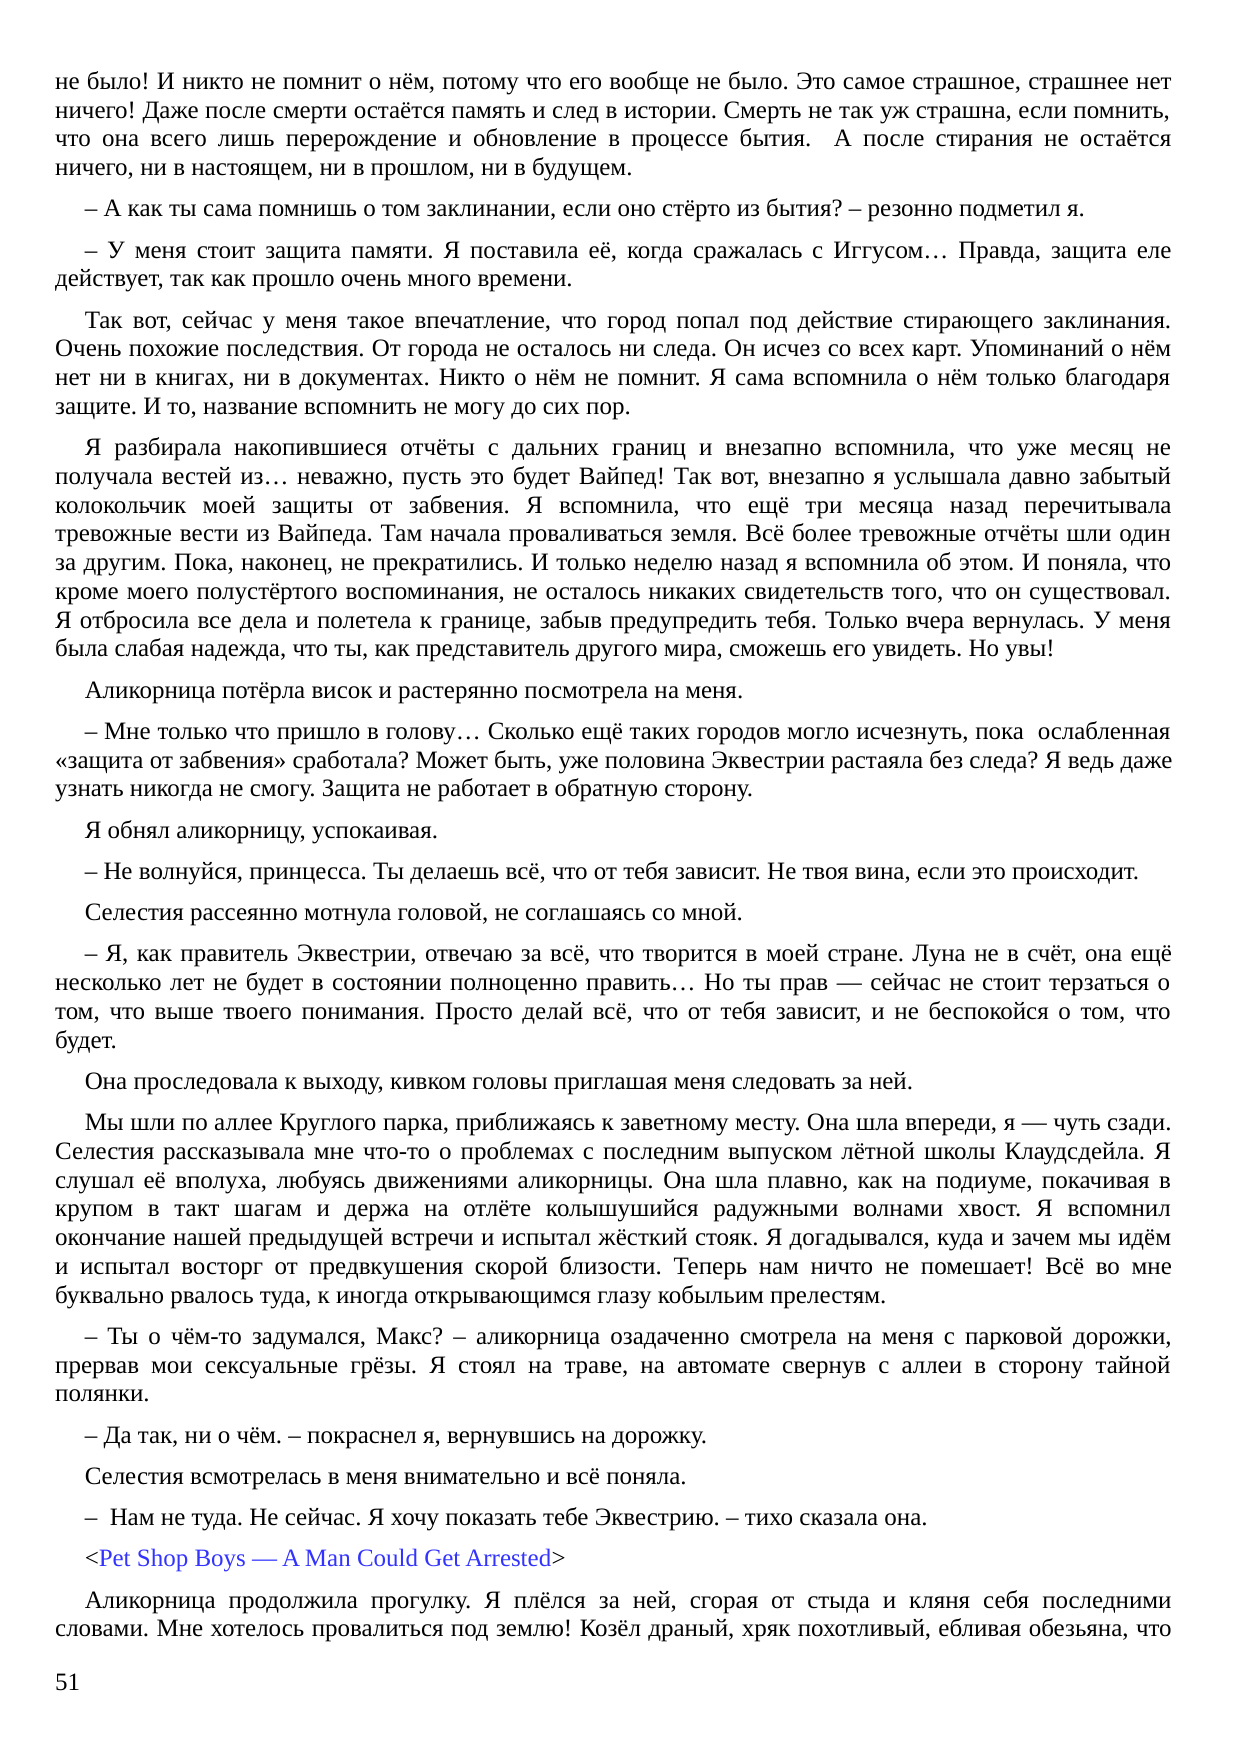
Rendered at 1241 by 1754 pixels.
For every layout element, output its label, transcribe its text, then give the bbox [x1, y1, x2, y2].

text Я разбирала накопившиеся отчёты с дальних границ и внезапно вспомнила, что уже месяц не получала вестей из… неважно, пусть это будет Вайпед! Так вот, внезапно я услышала давно забытый колокольчик моей защиты от забвения. Я вспомнила, что ещё три месяца назад перечитывала тревожные вести из Вайпеда. Там начала проваливаться земля. Всё более тревожные отчёты шли один за другим. Пока, наконец, не прекратились. И только неделю назад я вспомнила об этом. И поняла, что кроме моего полустёртого воспоминания, не осталось никаких свидетельств того, что он существовал. Я отбросила все дела и полетела к границе, забыв предупредить тебя. Только вчера вернулась. У меня была слабая надежда, что ты, как представитель другого мира, сможешь его увидеть. Но увы! [55, 432, 1173, 662]
text Так вот, сейчас у меня такое впечатление, что город попал под действие стирающего заклинания. Очень похожие последствия. От города не осталось ни следа. Он исчез со всех карт. Упоминаний о нём нет ни в книгах, ни в документах. Никто о нём не помнит. Я сама вспомнила о нём только благодаря защите. И то, название вспомнить не могу до сих пор. [55, 305, 1173, 420]
text Она проследовала к выходу, кивком головы приглашая меня следовать за ней. [55, 1066, 1173, 1095]
text – А как ты сама помнишь о том заклинании, если оно стёрто из бытия? – резонно подметил я. [55, 193, 1173, 222]
text Аликорница потёрла висок и растерянно посмотрела на меня. [55, 675, 1173, 703]
text – Нам не туда. Не сейчас. Я хочу показать тебе Эквестрию. – тихо сказала она. [55, 1502, 1173, 1531]
text Селестия рассеянно мотнула головой, не соглашаясь со мной. [55, 897, 1173, 926]
text Мы шли по аллее Круглого парка, приближаясь к заветному месту. Она шла впереди, я — чуть cзади. Селестия рассказывала мне что-то о проблемах с последним выпуском лётной школы Клаудсдейла. Я слушал её вполуха, любуясь движениями аликорницы. Она шла плавно, как на подиуме, покачивая в крупом в такт шагам и держа на отлёте колышушийся радужными волнами хвост. Я вспомнил окончание нашей предыдущей встречи и испытал жёсткий стояк. Я догадывался, куда и зачем мы идём и испытал восторг от предвкушения скорой близости. Теперь нам ничто не помешает! Всё во мне буквально рвалось туда, к иногда открывающимся глазу кобыльим прелестям. [55, 1107, 1173, 1308]
text – Не волнуйся, принцесса. Ты делаешь всё, что от тебя зависит. Не твоя вина, если это происходит. [55, 856, 1173, 885]
text – Мне только что пришло в голову… Сколько ещё таких городов могло исчезнуть, пока ослабленная «защита от забвения» сработала? Может быть, уже половина Эквестрии растаяла без следа? Я ведь даже узнать никогда не смогу. Защита не работает в обратную сторону. [55, 716, 1173, 802]
text Аликорница продолжила прогулку. Я плёлся за ней, сгорая от стыда и кляня себя последними словами. Мне хотелось провалиться под землю! Козёл драный, хряк похотливый, ебливая обезьяна, что [55, 1585, 1173, 1642]
text <Pet Shop Boys — A Man Could Get Arrested> [55, 1543, 1173, 1572]
text Я обнял аликорницу, успокаивая. [55, 815, 1173, 843]
text – У меня стоит защита памяти. Я поставила её, когда сражалась с Иггусом… Правда, защита еле действует, так как прошло очень много времени. [55, 235, 1173, 292]
text – Да так, ни о чём. – покраснел я, вернувшись на дорожку. [55, 1420, 1173, 1448]
text – Я, как правитель Эквестрии, отвечаю за всё, что творится в моей стране. Луна не в счёт, она ещё несколько лет не будет в состоянии полноценно править… Но ты прав — сейчас не стоит терзаться о том, что выше твоего понимания. Просто делай всё, что от тебя зависит, и не беспокойся о том, что будет. [55, 938, 1173, 1053]
text не было! И никто не помнит о нём, потому что его вообще не было. Это самое страшное, страшнее нет ничего! Даже после смерти остаётся память и след в истории. Смерть не так уж страшна, если помнить, что она всего лишь перерождение и обновление в процессе бытия. А после стирания не остаётся ничего, ни в настоящем, ни в прошлом, ни в будущем. [55, 66, 1173, 181]
text Селестия всмотрелась в меня внимательно и всё поняла. [55, 1461, 1173, 1490]
text – Ты о чём-то задумался, Макс? – аликорница озадаченно смотрела на меня с парковой дорожки, прервав мои сексуальные грёзы. Я стоял на траве, на автомате свернув с аллеи в сторону тайной полянки. [55, 1321, 1173, 1407]
